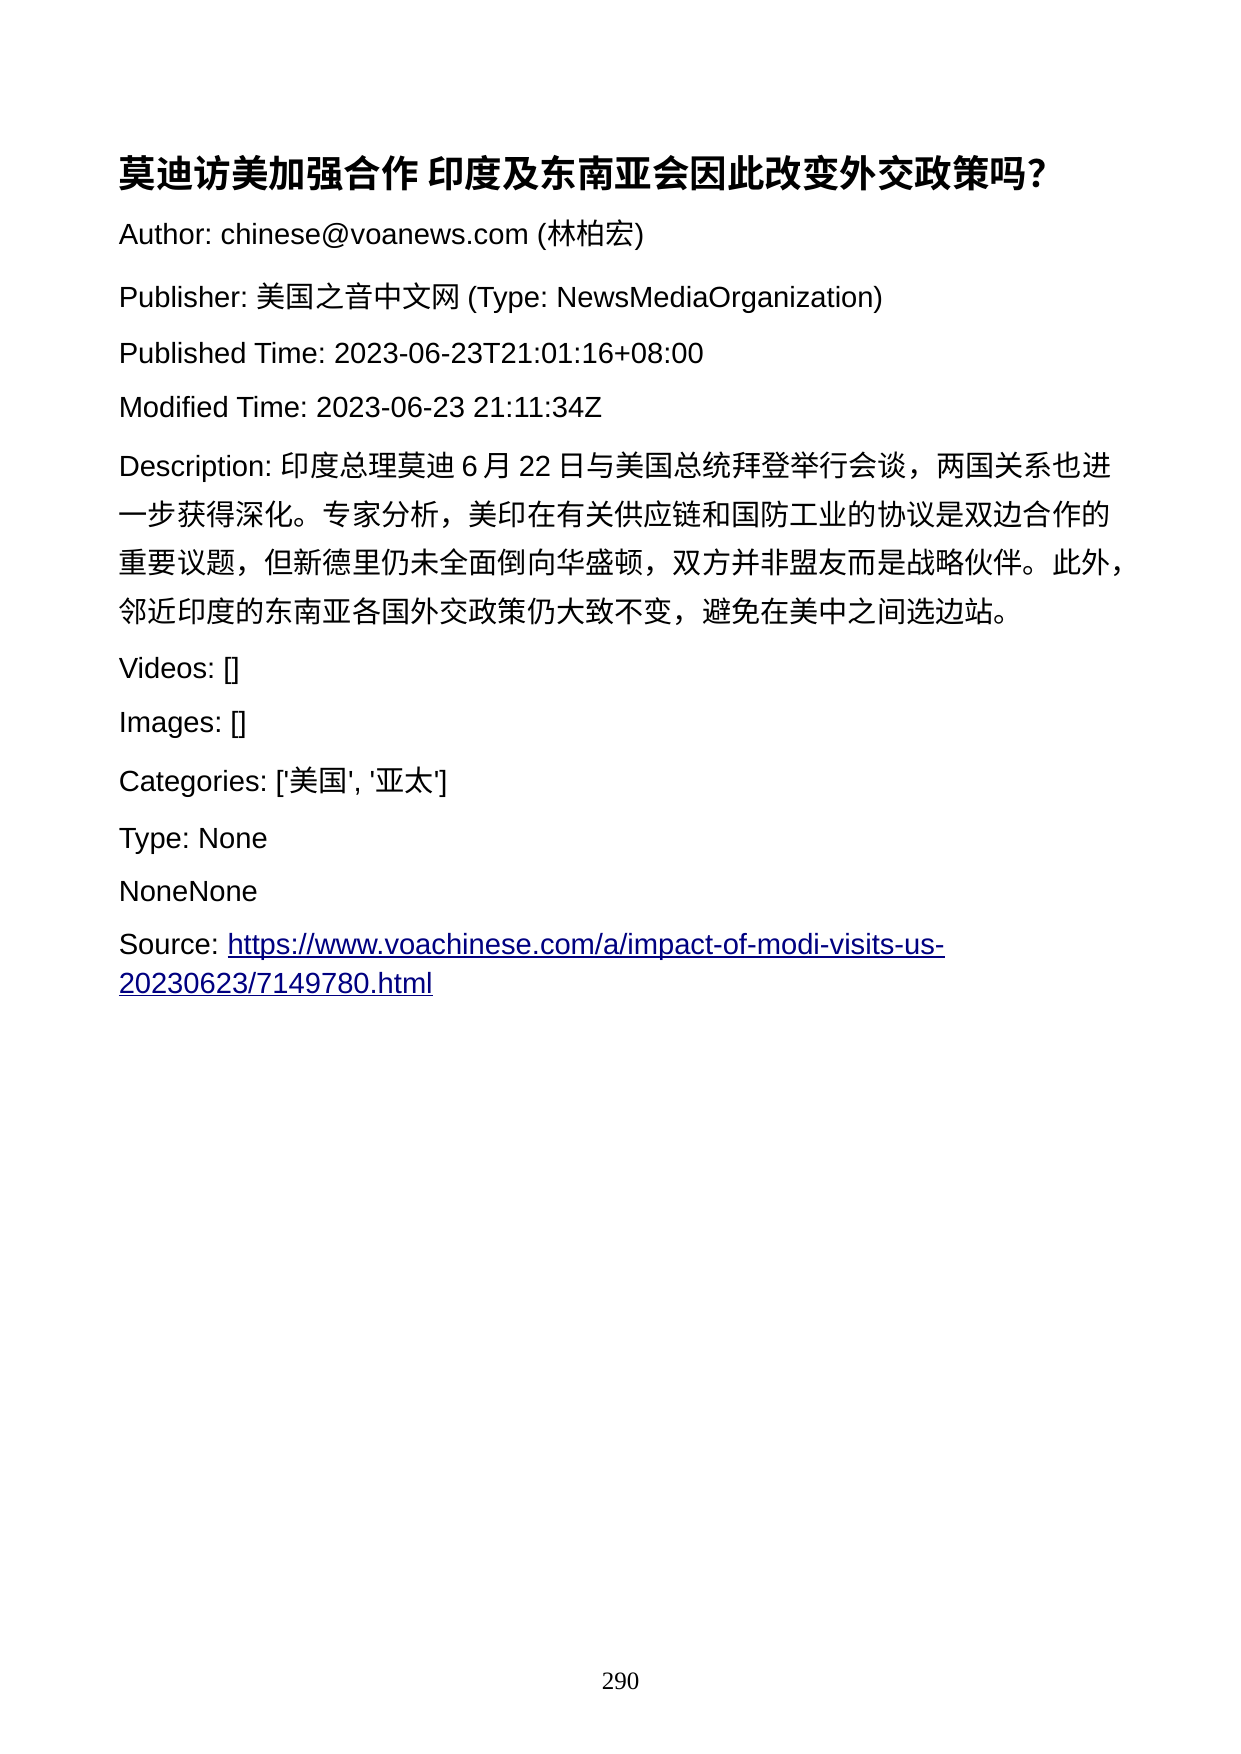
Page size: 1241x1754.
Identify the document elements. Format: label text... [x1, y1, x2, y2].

text Published Time: 2023-06-23T21:01:16+08:00 [118, 337, 1122, 370]
text Categories: ['美国', '亚太'] [118, 758, 1122, 800]
text Type: None [118, 821, 1122, 854]
text Description: 印度总理莫迪6月22日与美国总统拜登举行会谈，两国关系也进一步获得深化。专家分析，美印在有关供应链和国防工业的协议是双边合作的重要议题，但新德里仍未全面倒向华盛顿，双方并非盟友而是战略伙伴。此外，邻近印度的东南亚各国外交政策仍大致不变，避免在美中之间选边站。 [118, 443, 1122, 631]
text Publisher: 美国之音中文网 (Type: NewsMediaOrganization) [118, 273, 1122, 316]
text Images: [] [118, 705, 1122, 738]
text Source: https://www.voachinese.com/a/impact-of-modi-visits-us-20230623/7149780.html [118, 927, 1122, 999]
text NoneNone [118, 874, 1122, 908]
text Videos: [] [118, 652, 1122, 685]
text Modified Time: 2023-06-23 21:11:34Z [118, 390, 1122, 423]
subtitle 莫迪访美加强合作 印度及东南亚会因此改变外交政策吗？ [118, 143, 1122, 198]
text Author: chinese@voanews.com (林柏宏) [118, 210, 1122, 253]
